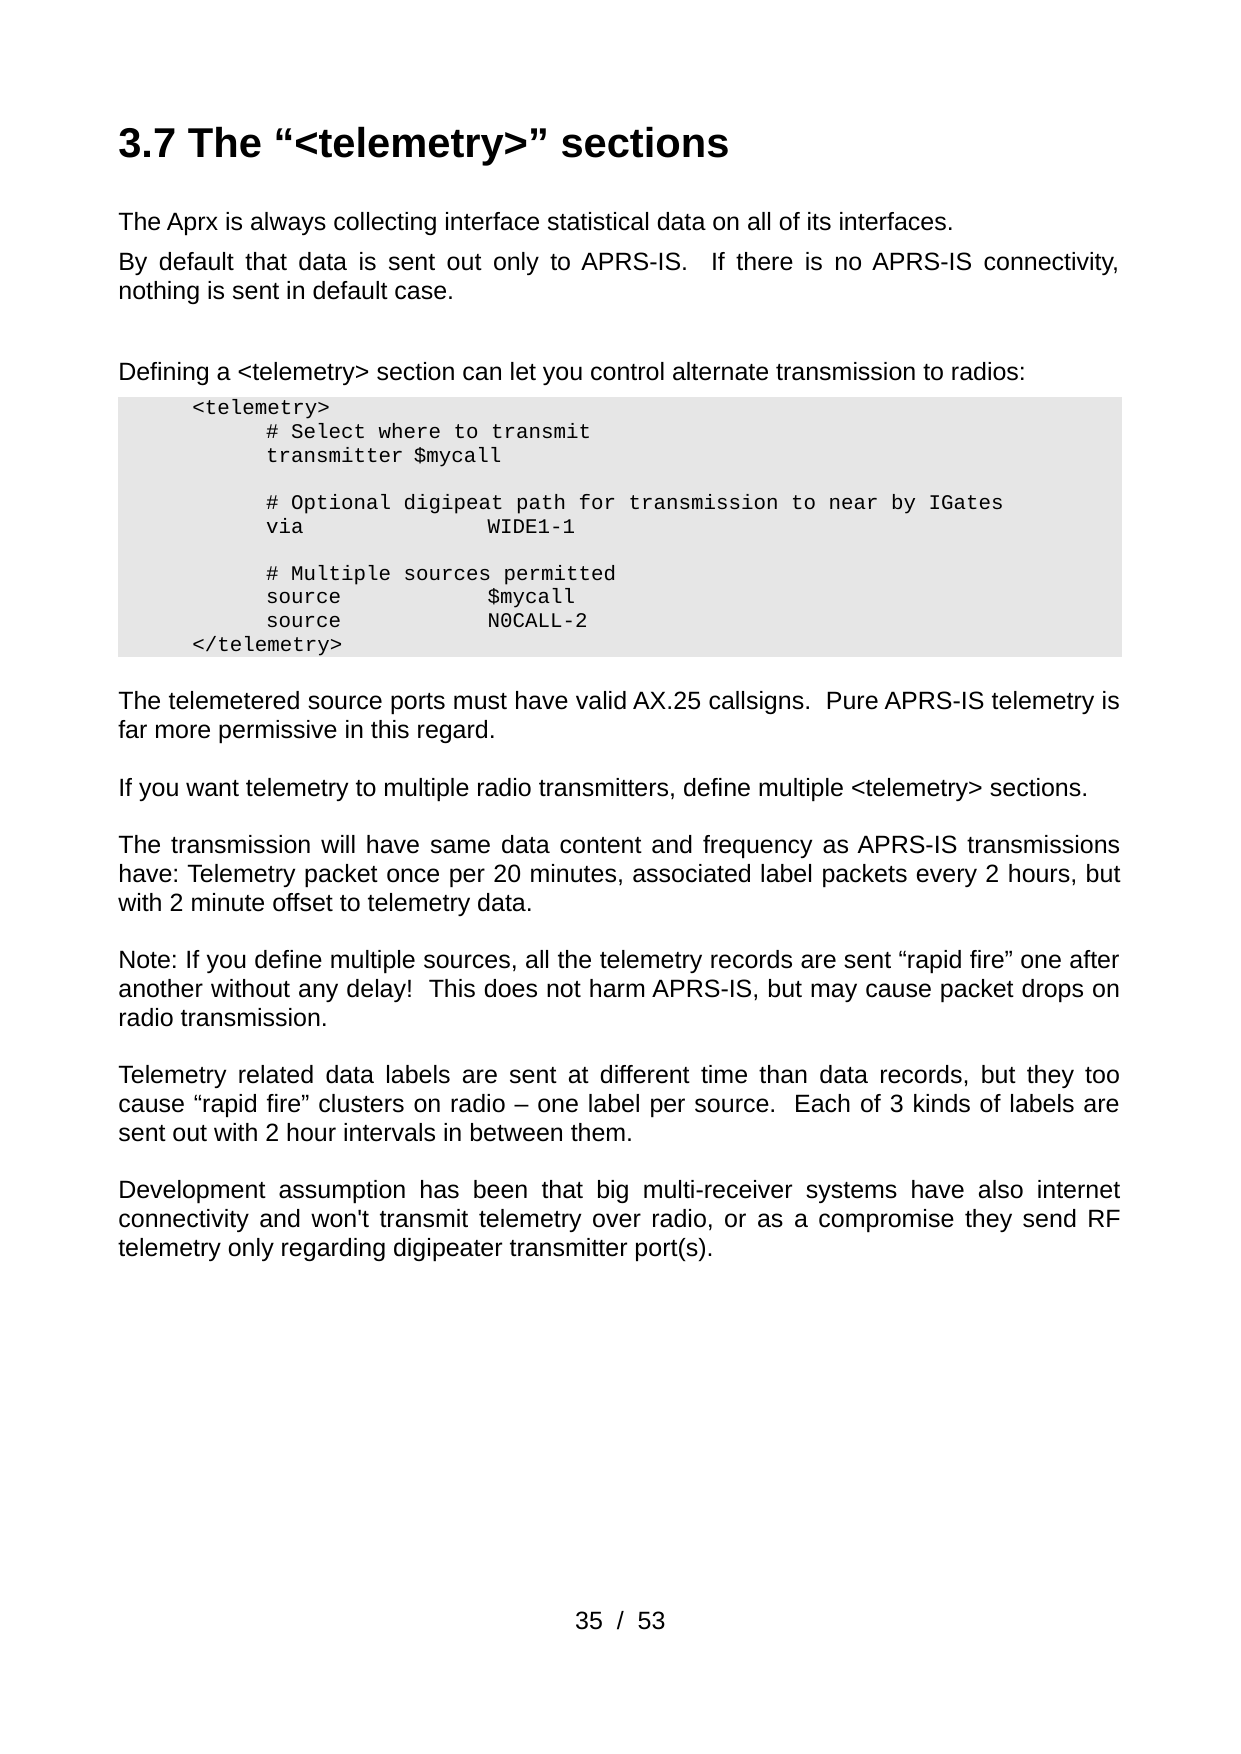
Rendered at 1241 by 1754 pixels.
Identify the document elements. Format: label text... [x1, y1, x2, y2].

text The Aprx is always collecting interface statistical data on all of its interfaces. [118, 207, 1122, 235]
subtitle The “<telemetry>” sections [118, 118, 1122, 166]
text # Multiple sources permitted [118, 563, 1122, 587]
text By default that data is sent out only to APRS-IS. If there is no APRS-IS connectivity, nothing is sent in default case. [118, 247, 1122, 304]
text transmitter $mycall [118, 445, 1122, 468]
text </telemetry> [118, 634, 1122, 657]
text The transmission will have same data content and frequency as APRS-IS transmissions have: Telemetry packet once per 20 minutes, associated label packets every 2 hours, but with 2 minute offset to telemetry data. [118, 830, 1122, 916]
text Note: If you define multiple sources, all the telemetry records are sent “rapid fire” one after another without any delay! This does not harm APRS-IS, but may cause packet drops on radio transmission. [118, 945, 1122, 1031]
text The telemetered source ports must have valid AX.25 callsigns. Pure APRS-IS telemetry is far more permissive in this regard. [118, 686, 1122, 744]
text <telemetry> [118, 397, 1122, 421]
text If you want telemetry to multiple radio transmitters, define multiple <telemetry> sections. [118, 772, 1122, 801]
text # Optional digipeat path for transmission to near by IGates [118, 492, 1122, 516]
text Telemetry related data labels are sent at different time than data records, but they too cause “rapid fire” clusters on radio – one label per source. Each of 3 kinds of labels are sent out with 2 hour intervals in between them. [118, 1060, 1122, 1146]
text Development assumption has been that big multi-receiver systems have also internet connectivity and won't transmit telemetry over radio, or as a compromise they send RF telemetry only regarding digipeater transmitter port(s). [118, 1175, 1122, 1261]
text # Select where to transmit [118, 421, 1122, 445]
text source N0CALL-2 [118, 610, 1122, 634]
text via WIDE1-1 [118, 516, 1122, 539]
text Defining a <telemetry> section can let you control alternate transmission to radios: [118, 357, 1122, 386]
text source $mycall [118, 587, 1122, 610]
